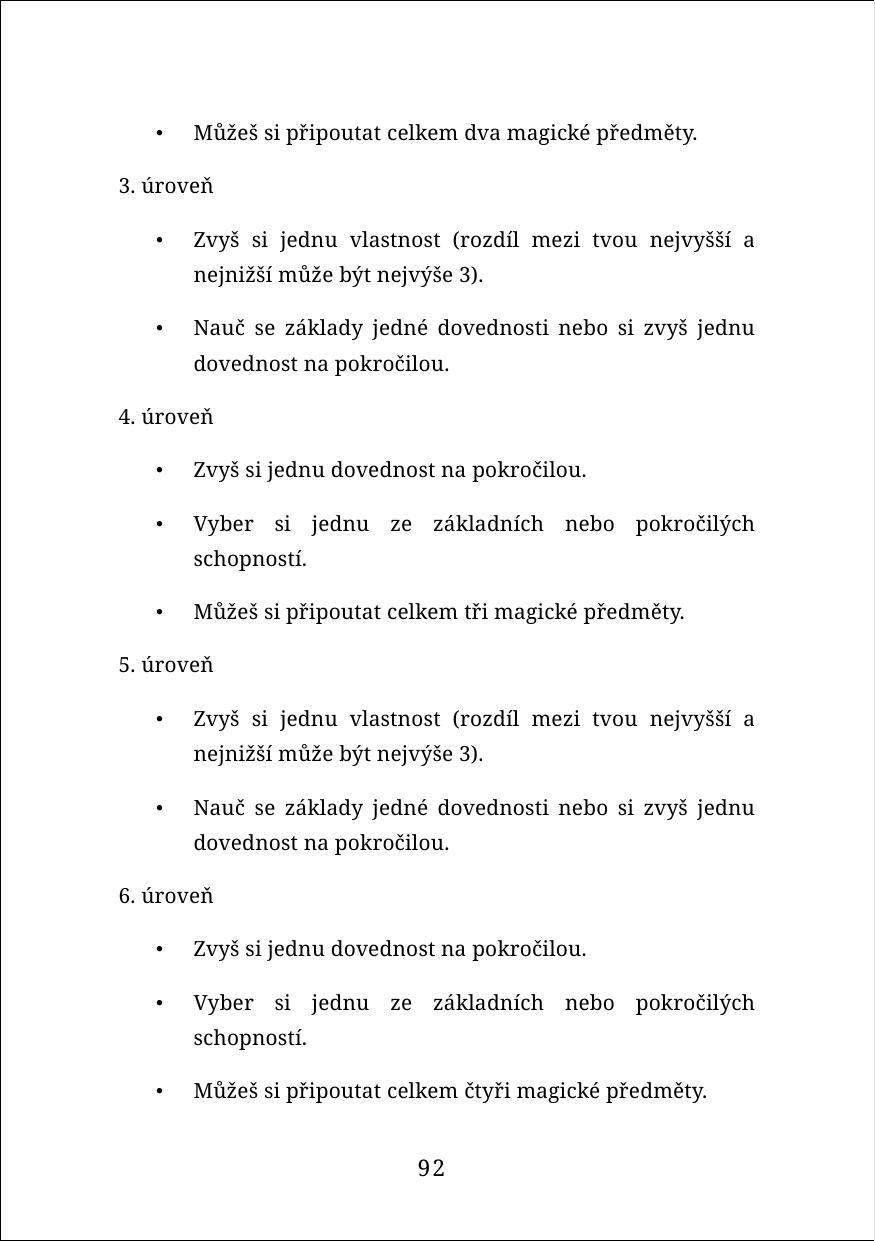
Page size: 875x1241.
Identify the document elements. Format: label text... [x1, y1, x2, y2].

text 5. úroveň [118, 651, 756, 679]
list Nauč se základy jedné dovednosti nebo si zvyš jednu dovednost na pokročilou. [156, 793, 756, 857]
list Vyber si jednu ze základních nebo pokročilých schopností. [156, 988, 756, 1052]
text 6. úroveň [118, 881, 756, 910]
list Můžeš si připoutat celkem tři magické předměty. [156, 597, 756, 626]
list Zvyš si jednu dovednost na pokročilou. [156, 455, 756, 484]
list Zvyš si jednu dovednost na pokročilou. [156, 934, 756, 963]
list Zvyš si jednu vlastnost (rozdíl mezi tvou nejvyšší a nejnižší může být nejvýše 3). [156, 225, 756, 289]
text 4. úroveň [118, 402, 756, 431]
list Zvyš si jednu vlastnost (rozdíl mezi tvou nejvyšší a nejnižší může být nejvýše 3). [156, 704, 756, 768]
list Můžeš si připoutat celkem dva magické předměty. [156, 118, 756, 147]
list Můžeš si připoutat celkem čtyři magické předměty. [156, 1077, 756, 1105]
text 3. úroveň [118, 171, 756, 200]
list Nauč se základy jedné dovednosti nebo si zvyš jednu dovednost na pokročilou. [156, 313, 756, 377]
list Vyber si jednu ze základních nebo pokročilých schopností. [156, 509, 756, 573]
